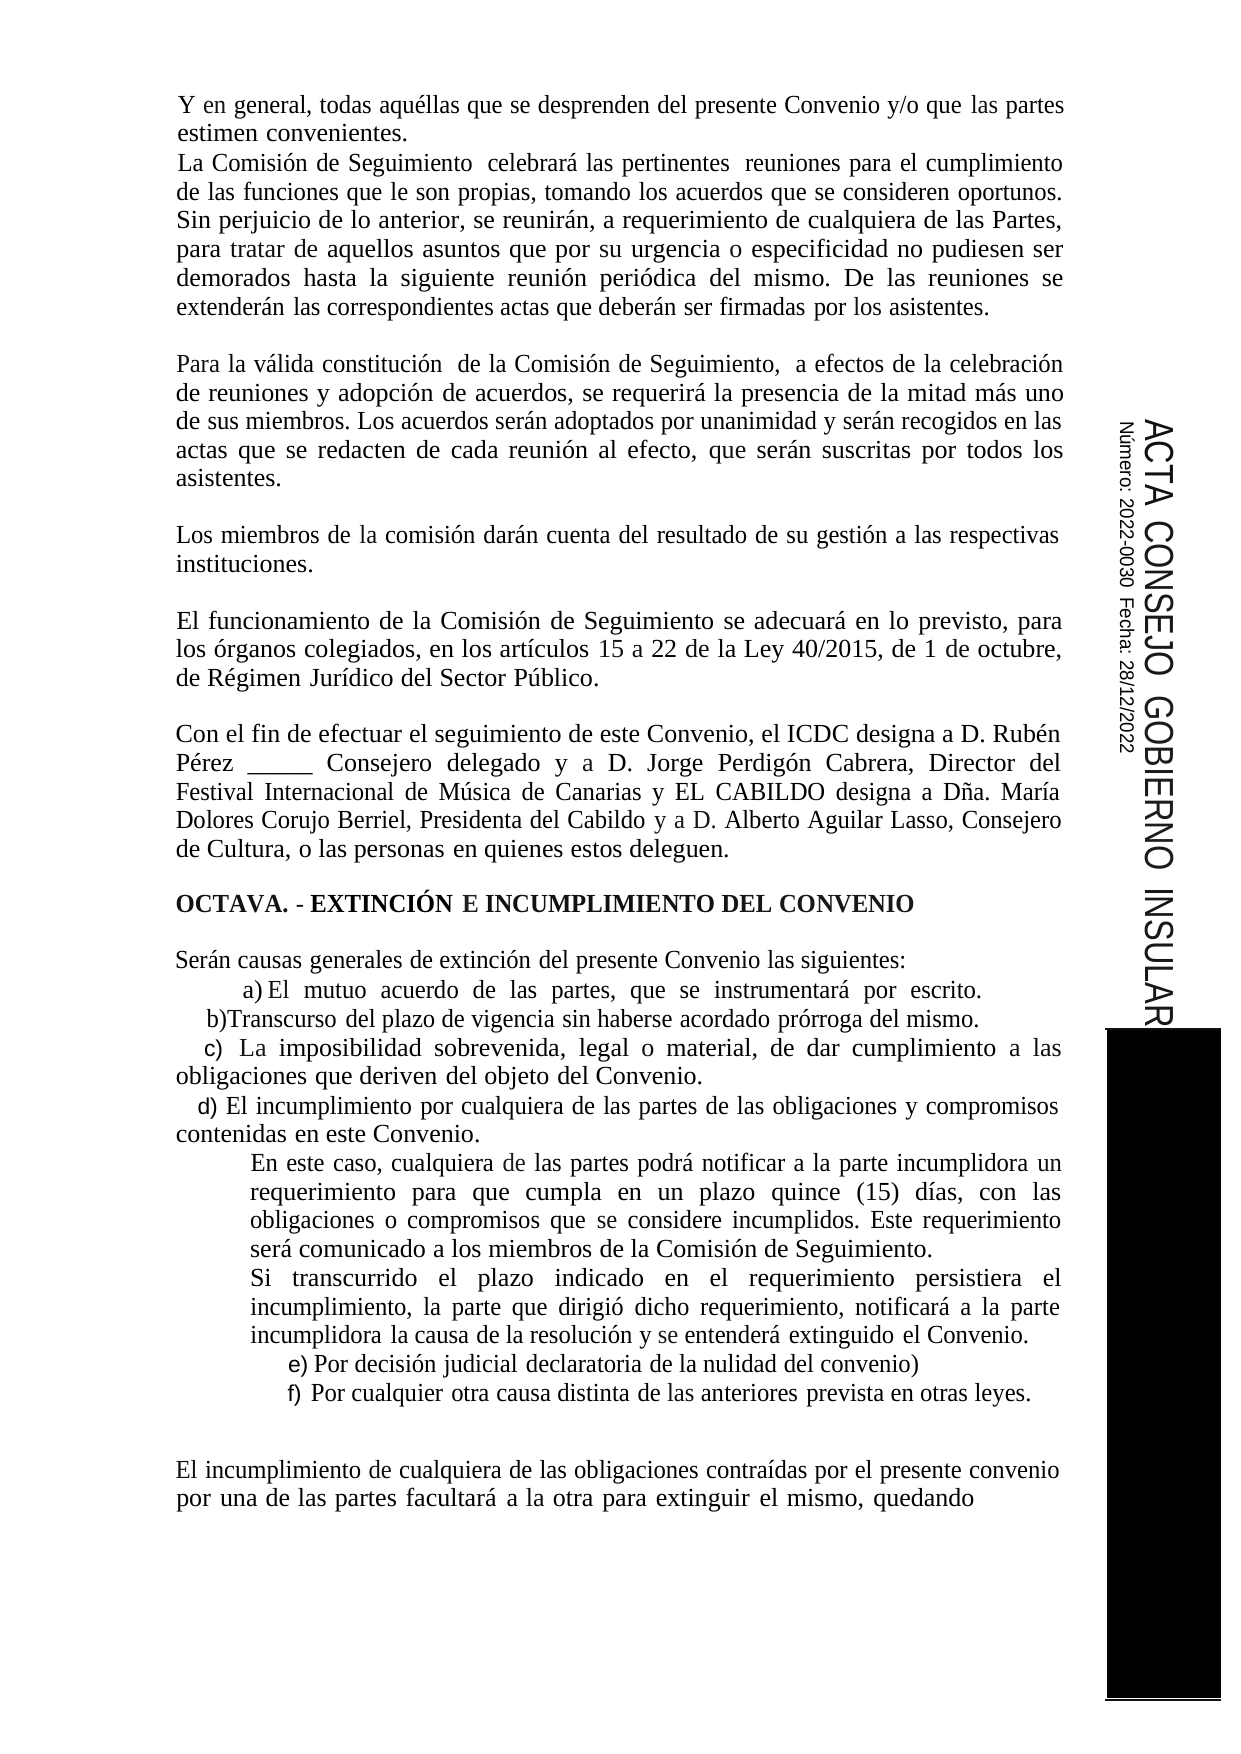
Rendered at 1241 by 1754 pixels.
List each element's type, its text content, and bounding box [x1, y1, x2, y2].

text Número: 2022-0030 Fecha: 28/12/2022 [1117, 421, 1137, 1032]
text ACTA CONSEJO GOBIERNO INSULAR [1137, 419, 1182, 1032]
text Para la válida constitución de la Comisión de Seguimiento, a efectos de la celebración de reuniones y adopción de acuerdos, se requerirá la presencia de la mitad más uno de sus miembros. Los acuerdos serán adoptados por unanimidad y serán recogidos en las actas que se redacten de cada reunión al efecto, que serán suscritas por todos los asistentes. [176, 349, 1064, 492]
list La imposibilidad sobrevenida, legal o material, de dar cumplimiento a las obligaciones que deriven del objeto del Convenio. [176, 1033, 1062, 1090]
text [1182, 945, 1240, 975]
picture [1107, 1408, 1221, 1698]
text Y en general, todas aquéllas que se desprenden del presente Convenio y/o que las partes estimen convenientes. [177, 90, 1064, 147]
subtitle OCTAVA. - EXTINCIÓN E INCUMPLIMIENTO DEL CONVENIO [175, 890, 1117, 919]
text El funcionamiento de la Comisión de Seguimiento se adecuará en lo previsto, para los órganos colegiados, en los artículos 15 a 22 de la Ley 40/2015, de 1 de octubre, de Régimen Jurídico del Sector Público. [176, 607, 1062, 692]
picture [1107, 1030, 1221, 1349]
text Serán causas generales de extinción del presente Convenio las siguientes: [175, 945, 1117, 975]
list Por decisión judicial declaratoria de la nulidad del convenio) [288, 1349, 1240, 1378]
text En este caso, cualquiera de las partes podrá notificar a la parte incumplidora un requerimiento para que cumpla en un plazo quince (15) días, con las obligaciones o compromisos que se considere incumplidos. Este requerimiento será comunicado a los miembros de la Comisión de Seguimiento. [250, 1149, 1062, 1263]
text La Comisión de Seguimiento celebrará las pertinentes reuniones para el cumplimiento de las funciones que le son propias, tomando los acuerdos que se consideren oportunos. Sin perjuicio de lo anterior, se reunirán, a requerimiento de cualquiera de las Partes, para tratar de aquellos asuntos que por su urgencia o especificidad no pudiesen ser demorados hasta la siguiente reunión periódica del mismo. De las reuniones se extenderán las correspondientes actas que deberán ser firmadas por los asistentes. [176, 148, 1064, 321]
text Con el fin de efectuar el seguimiento de este Convenio, el ICDC designa a D. Rubén Pérez _____ Consejero delegado y a D. Jorge Perdigón Cabrera, Director del Festival Internacional de Música de Canarias y EL CABILDO designa a Dña. María Dolores Corujo Berriel, Presidenta del Cabildo y a D. Alberto Aguilar Lasso, Consejero de Cultura, o las personas en quienes estos deleguen. [175, 720, 1062, 863]
list El mutuo acuerdo de las partes, que se instrumentará por escrito. b)Transcurso del plazo de vigencia sin haberse acordado prórroga del mismo. [206, 976, 984, 1033]
list El incumplimiento por cualquiera de las partes de las obligaciones y compromisos contenidas en este Convenio. [176, 1091, 1060, 1148]
subtitle [1182, 890, 1240, 919]
text El incumplimiento de cualquiera de las obligaciones contraídas por el presente convenio por una de las partes facultará a la otra para extinguir el mismo, quedando [175, 1455, 1061, 1512]
text Los miembros de la comisión darán cuenta del resultado de su gestión a las respectivas instituciones. [176, 521, 1061, 578]
text Si transcurrido el plazo indicado en el requerimiento persistiera el incumplimiento, la parte que dirigió dicho requerimiento, notificará a la parte incumplidora la causa de la resolución y se entenderá extinguido el Convenio. [250, 1264, 1062, 1349]
list Por cualquier otra causa distinta de las anteriores prevista en otras leyes. [287, 1378, 1240, 1408]
